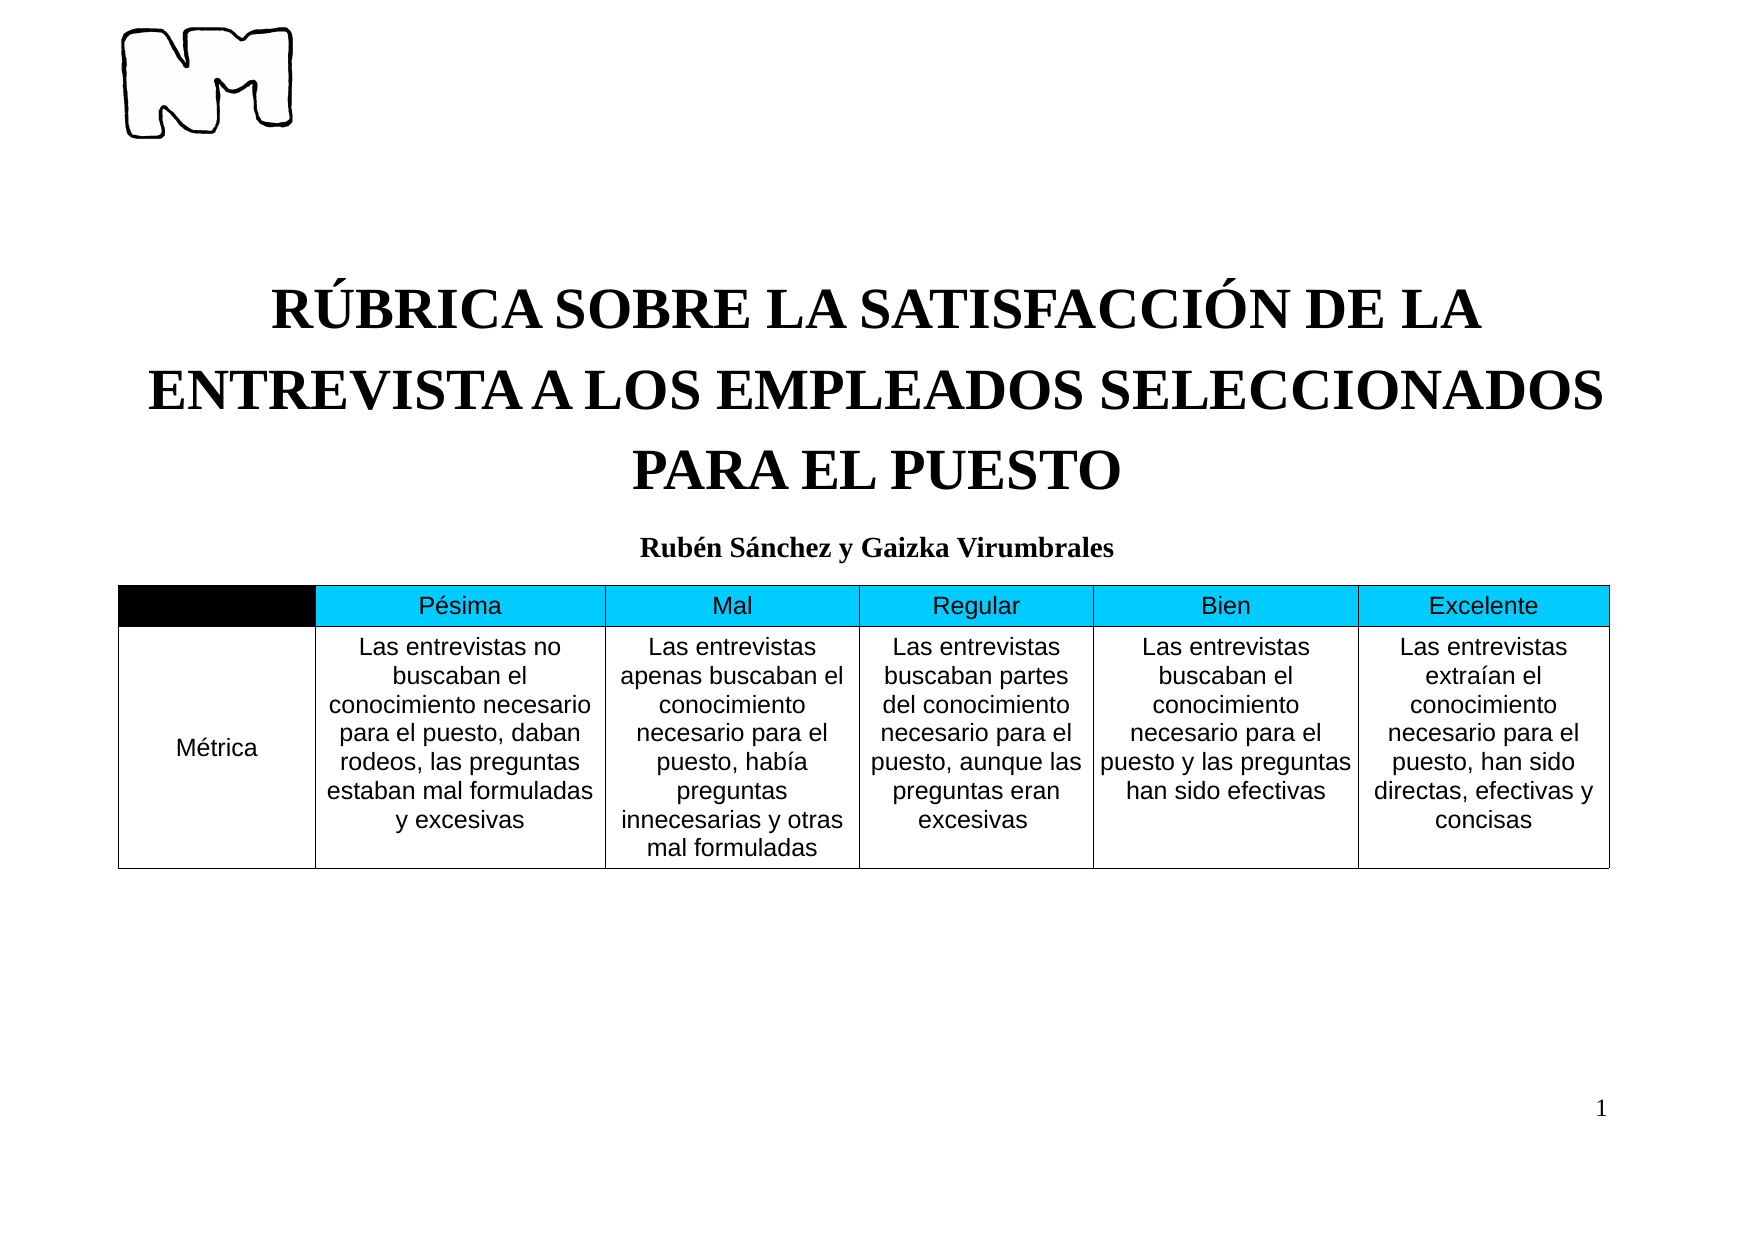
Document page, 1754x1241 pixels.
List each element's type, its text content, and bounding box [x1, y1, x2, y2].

table_header Bien [1094, 586, 1358, 626]
table_header Regular [860, 586, 1093, 626]
table_cell Las entrevistas no buscaban el conocimiento necesario para el puesto, daban rodeos, las preguntas estaban mal formuladas y excesivas [316, 627, 605, 868]
table_header [119, 586, 315, 626]
table_cell Las entrevistas buscaban el conocimiento necesario para el puesto y las preguntas han sido efectivas [1094, 627, 1358, 868]
text RÚBRICA SOBRE LA SATISFACCIÓN DE LA ENTREVISTA A LOS EMPLEADOS SELECCIONADOS PARA EL PUESTO [118, 274, 1636, 502]
table_cell Las entrevistas apenas buscaban el conocimiento necesario para el puesto, había preguntas innecesarias y otras mal formuladas [606, 627, 859, 868]
table_cell Las entrevistas extraían el conocimiento necesario para el puesto, han sido directas, efectivas y concisas [1359, 627, 1609, 868]
table_cell Las entrevistas buscaban partes del conocimiento necesario para el puesto, aunque las preguntas eran excesivas [860, 627, 1093, 868]
table_header Excelente [1359, 586, 1609, 626]
text Rubén Sánchez y Gaizka Virumbrales [118, 530, 1636, 564]
table_header Pésima [316, 586, 605, 626]
table_cell Métrica [119, 627, 315, 868]
picture [118, 23, 296, 143]
table_header Mal [606, 586, 859, 626]
